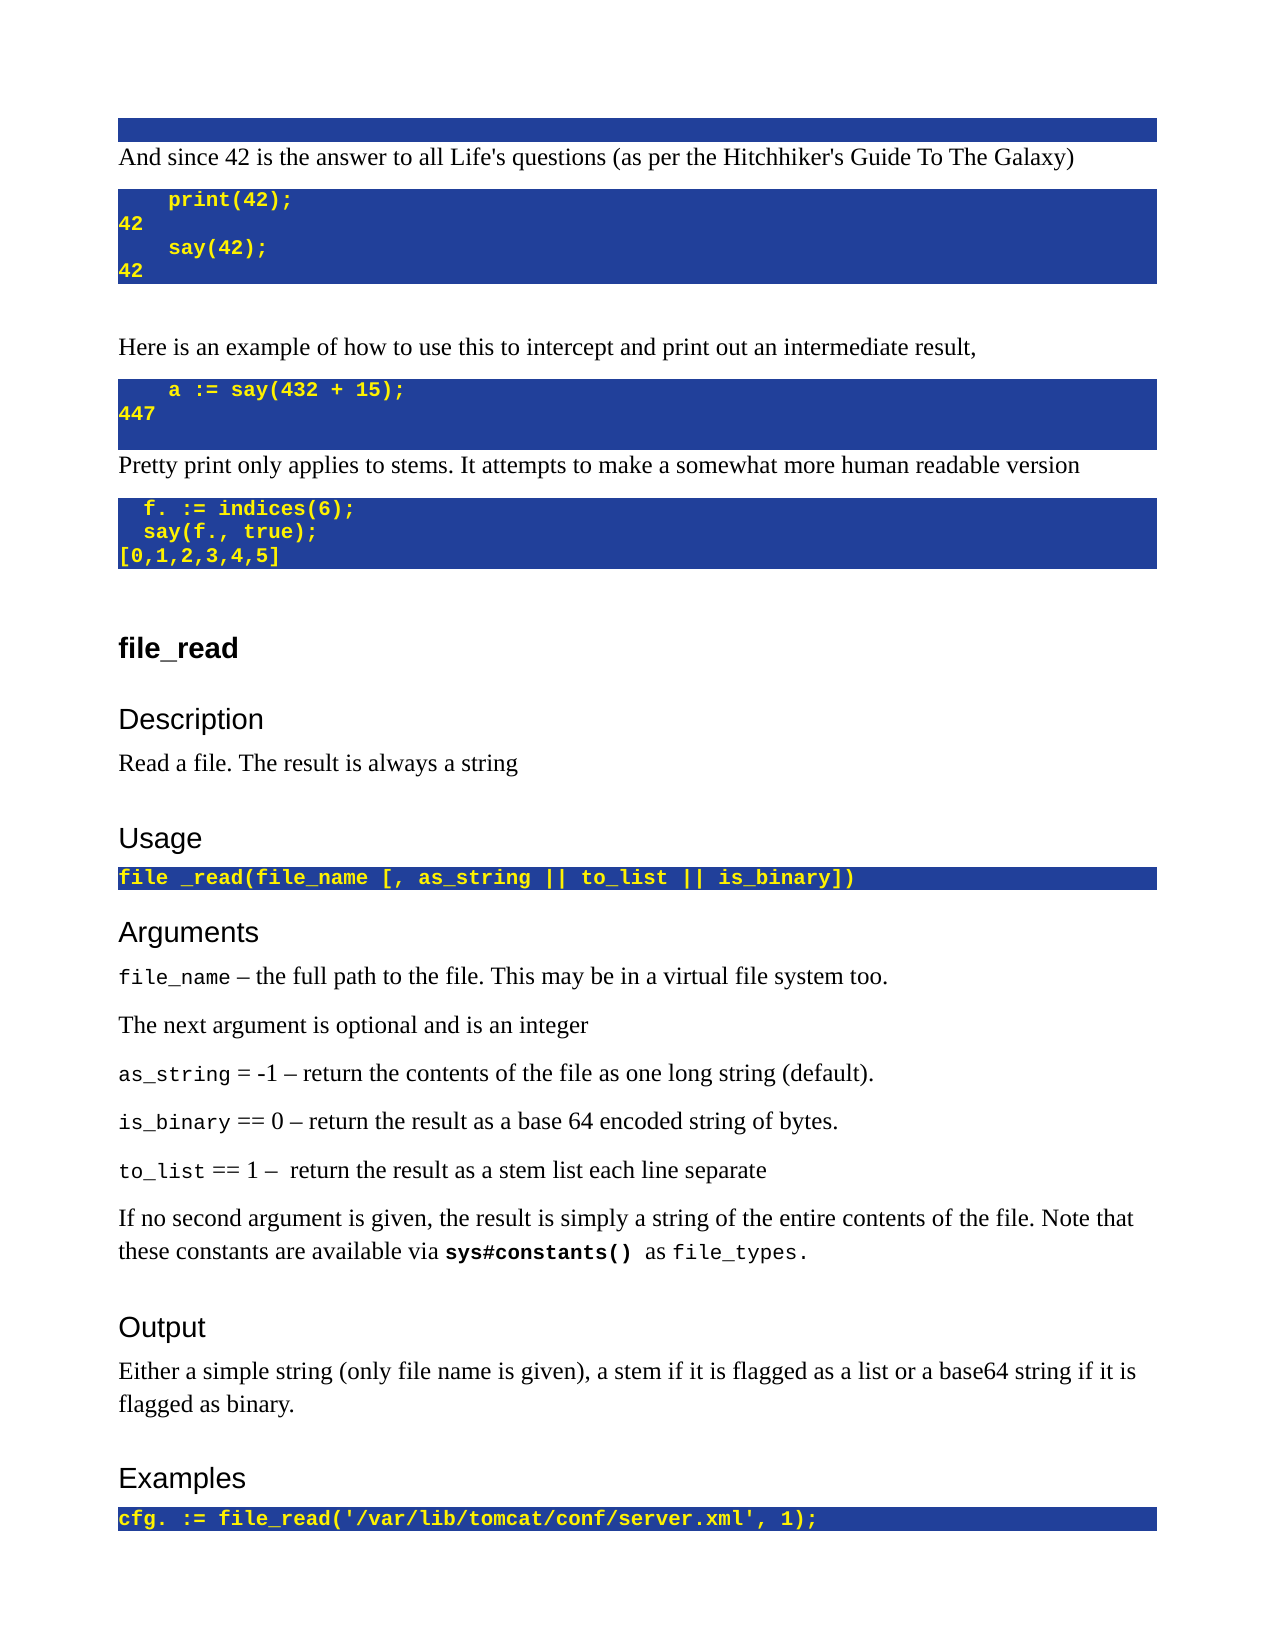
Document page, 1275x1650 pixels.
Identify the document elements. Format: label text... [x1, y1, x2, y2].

text Either a simple string (only file name is given), a stem if it is flagged as a list or a base64 string if it is flagged as binary. [118, 1356, 1157, 1418]
text is_binary == 0 – return the result as a base 64 encoded string of bytes. [118, 1106, 1157, 1136]
text say(42); [118, 237, 1157, 260]
text 42 [118, 213, 1157, 237]
subtitle file_read [118, 631, 1157, 664]
subtitle Description [118, 702, 1157, 736]
text Here is an example of how to use this to intercept and print out an intermediate result, [118, 332, 1157, 360]
text cfg. := file_read('/var/lib/tomcat/conf/server.xml', 1); [118, 1507, 1157, 1531]
subtitle Examples [118, 1461, 1157, 1495]
text say(f., true); [118, 521, 1157, 545]
text print(42); [118, 189, 1157, 213]
subtitle Output [118, 1310, 1157, 1343]
text a := say(432 + 15); [118, 379, 1157, 403]
text Pretty print only applies to stems. It attempts to make a somewhat more human readable version [118, 450, 1157, 479]
text 42 [118, 260, 1157, 284]
text 447 [118, 403, 1157, 426]
text as_string = -1 – return the contents of the file as one long string (default). [118, 1058, 1157, 1087]
text file _read(file_name [, as_string || to_list || is_binary]) [118, 867, 1157, 890]
text And since 42 is the answer to all Life's questions (as per the Hitchhiker's Guide To The Galaxy) [118, 142, 1157, 171]
text The next argument is optional and is an integer [118, 1010, 1157, 1039]
subtitle Usage [118, 821, 1157, 854]
text file_name – the full path to the file. This may be in a virtual file system too. [118, 961, 1157, 991]
text If no second argument is given, the result is simply a string of the entire contents of the file. Note that these constants are available via sys#constants() as file_types. [118, 1203, 1157, 1266]
subtitle Arguments [118, 915, 1157, 949]
text to_list == 1 – return the result as a stem list each line separate [118, 1155, 1157, 1184]
text f. := indices(6); [118, 498, 1157, 521]
text Read a file. The result is always a string [118, 748, 1157, 777]
text [0,1,2,3,4,5] [118, 545, 1157, 569]
